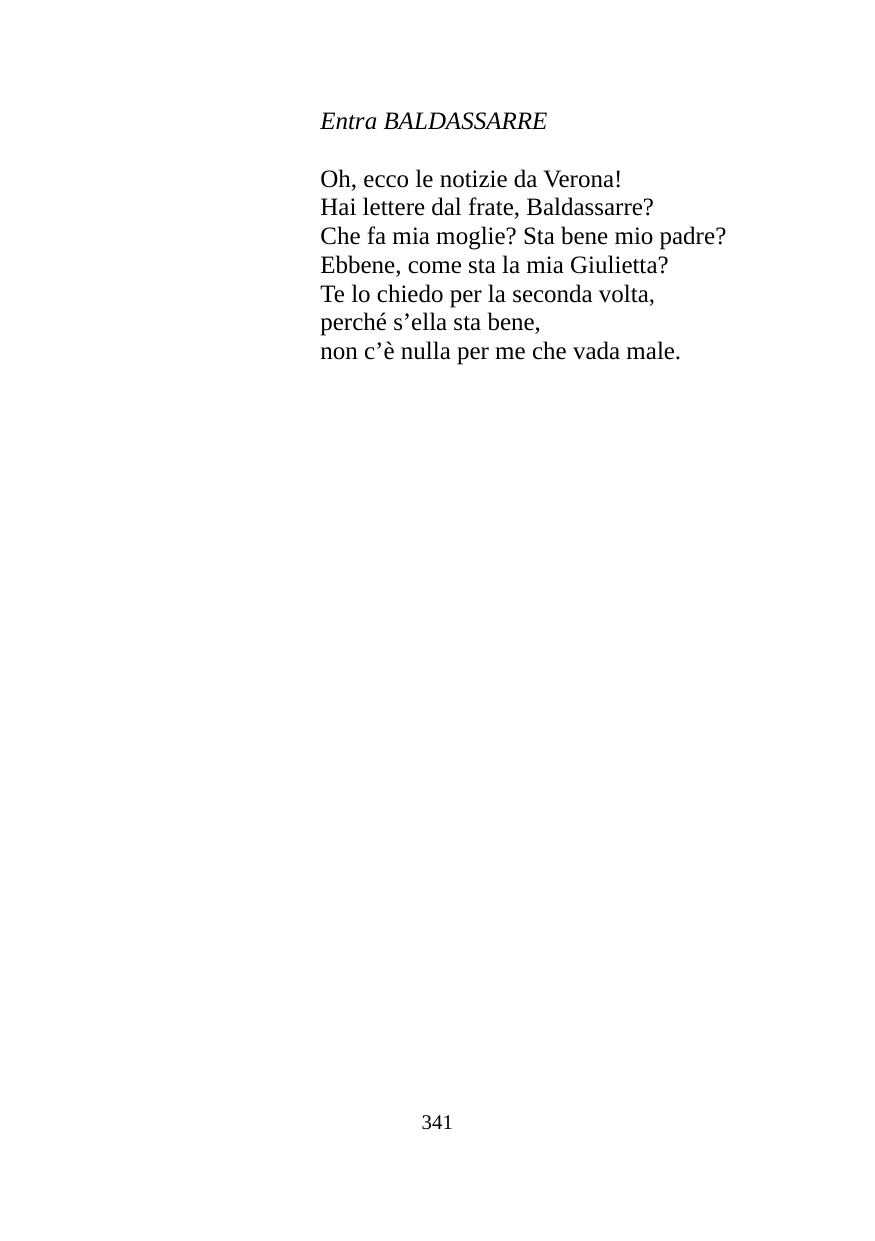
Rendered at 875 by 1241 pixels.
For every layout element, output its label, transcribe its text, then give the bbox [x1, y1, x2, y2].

table_cell Oh, ecco le notizie da Verona! Hai lettere dal frate, Baldassarre? Che fa mia moglie? Sta bene mio padre? Ebbene, come sta la mia Giulietta? Te lo chiedo per la seconda volta, perché s’ella sta bene, non c’è nulla per me che vada male. [313, 164, 768, 394]
table_cell [106, 106, 313, 164]
table_cell [106, 164, 313, 394]
table_cell Entra BALDASSARRE [313, 106, 768, 164]
